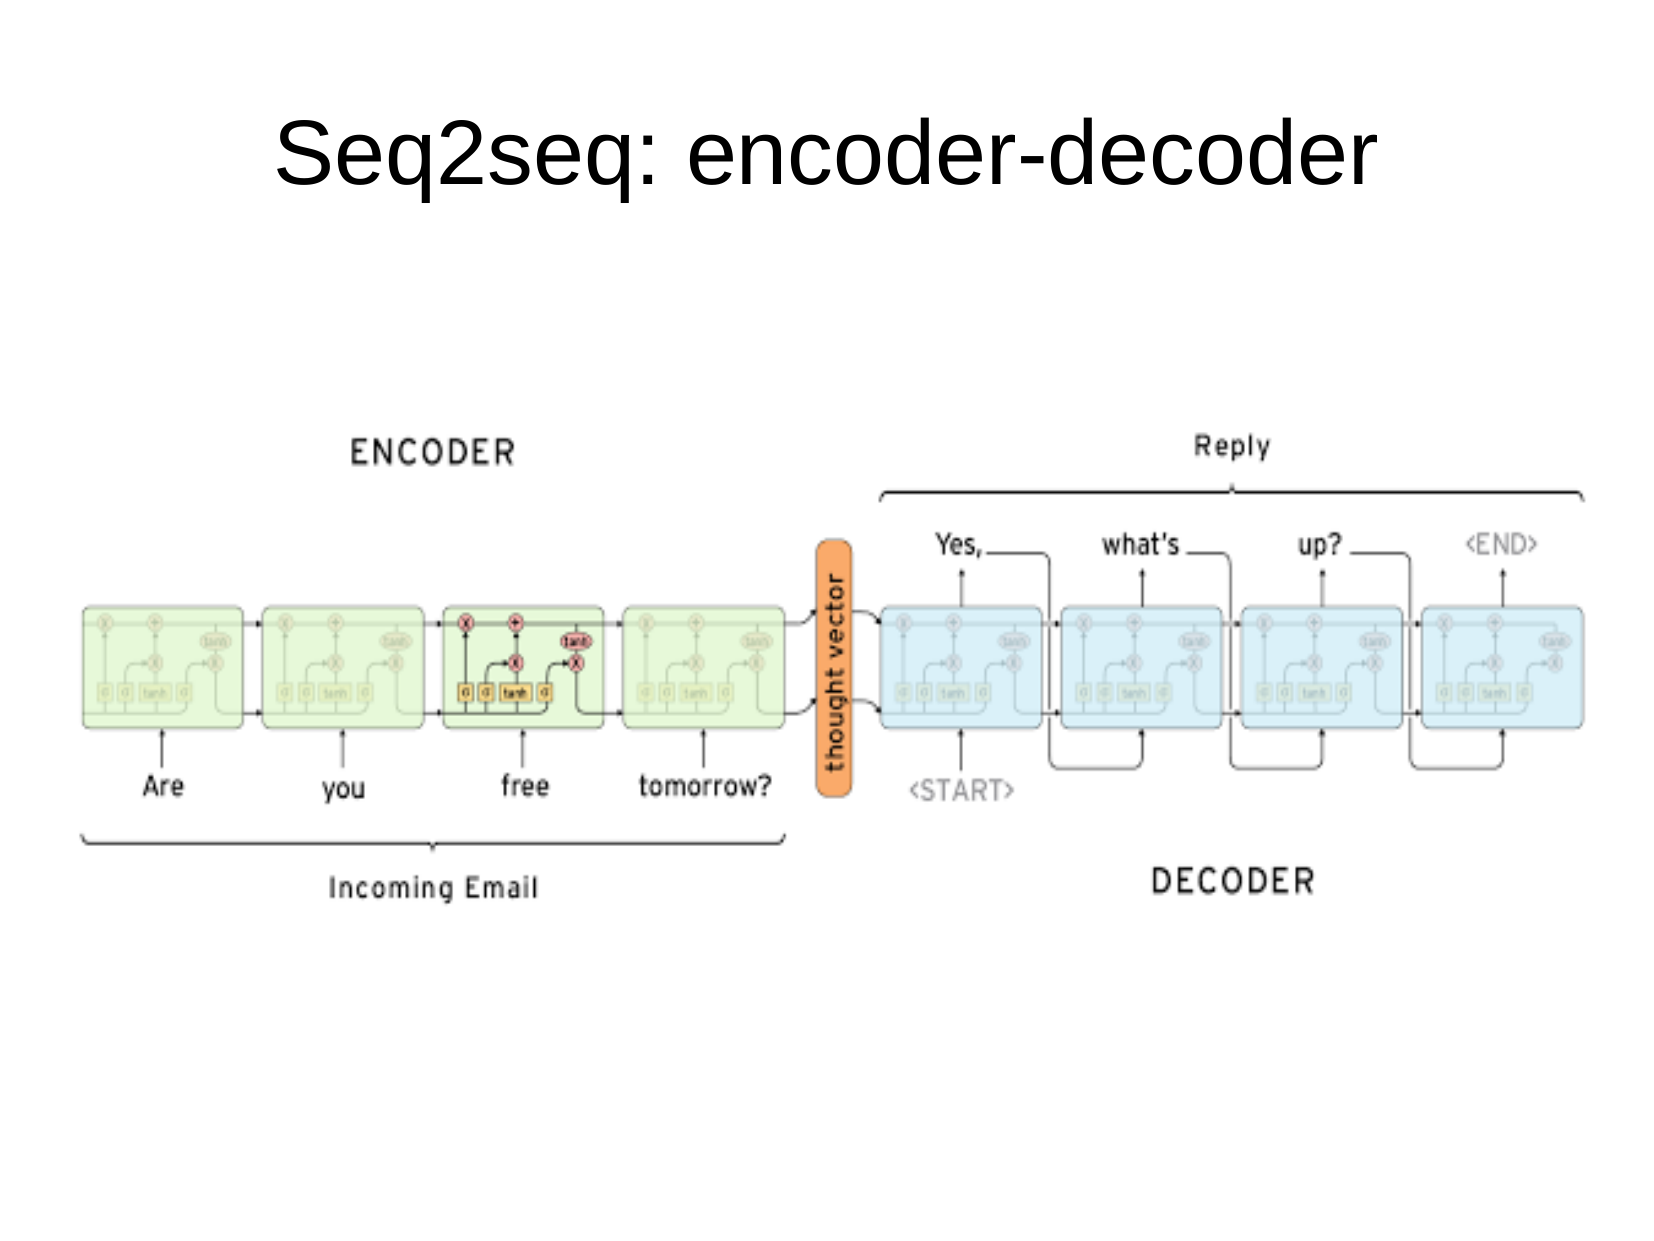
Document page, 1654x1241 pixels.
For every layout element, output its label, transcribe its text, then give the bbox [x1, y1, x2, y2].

title Seq2seq: encoder-decoder [82, 49, 1571, 257]
picture [51, 395, 1620, 929]
